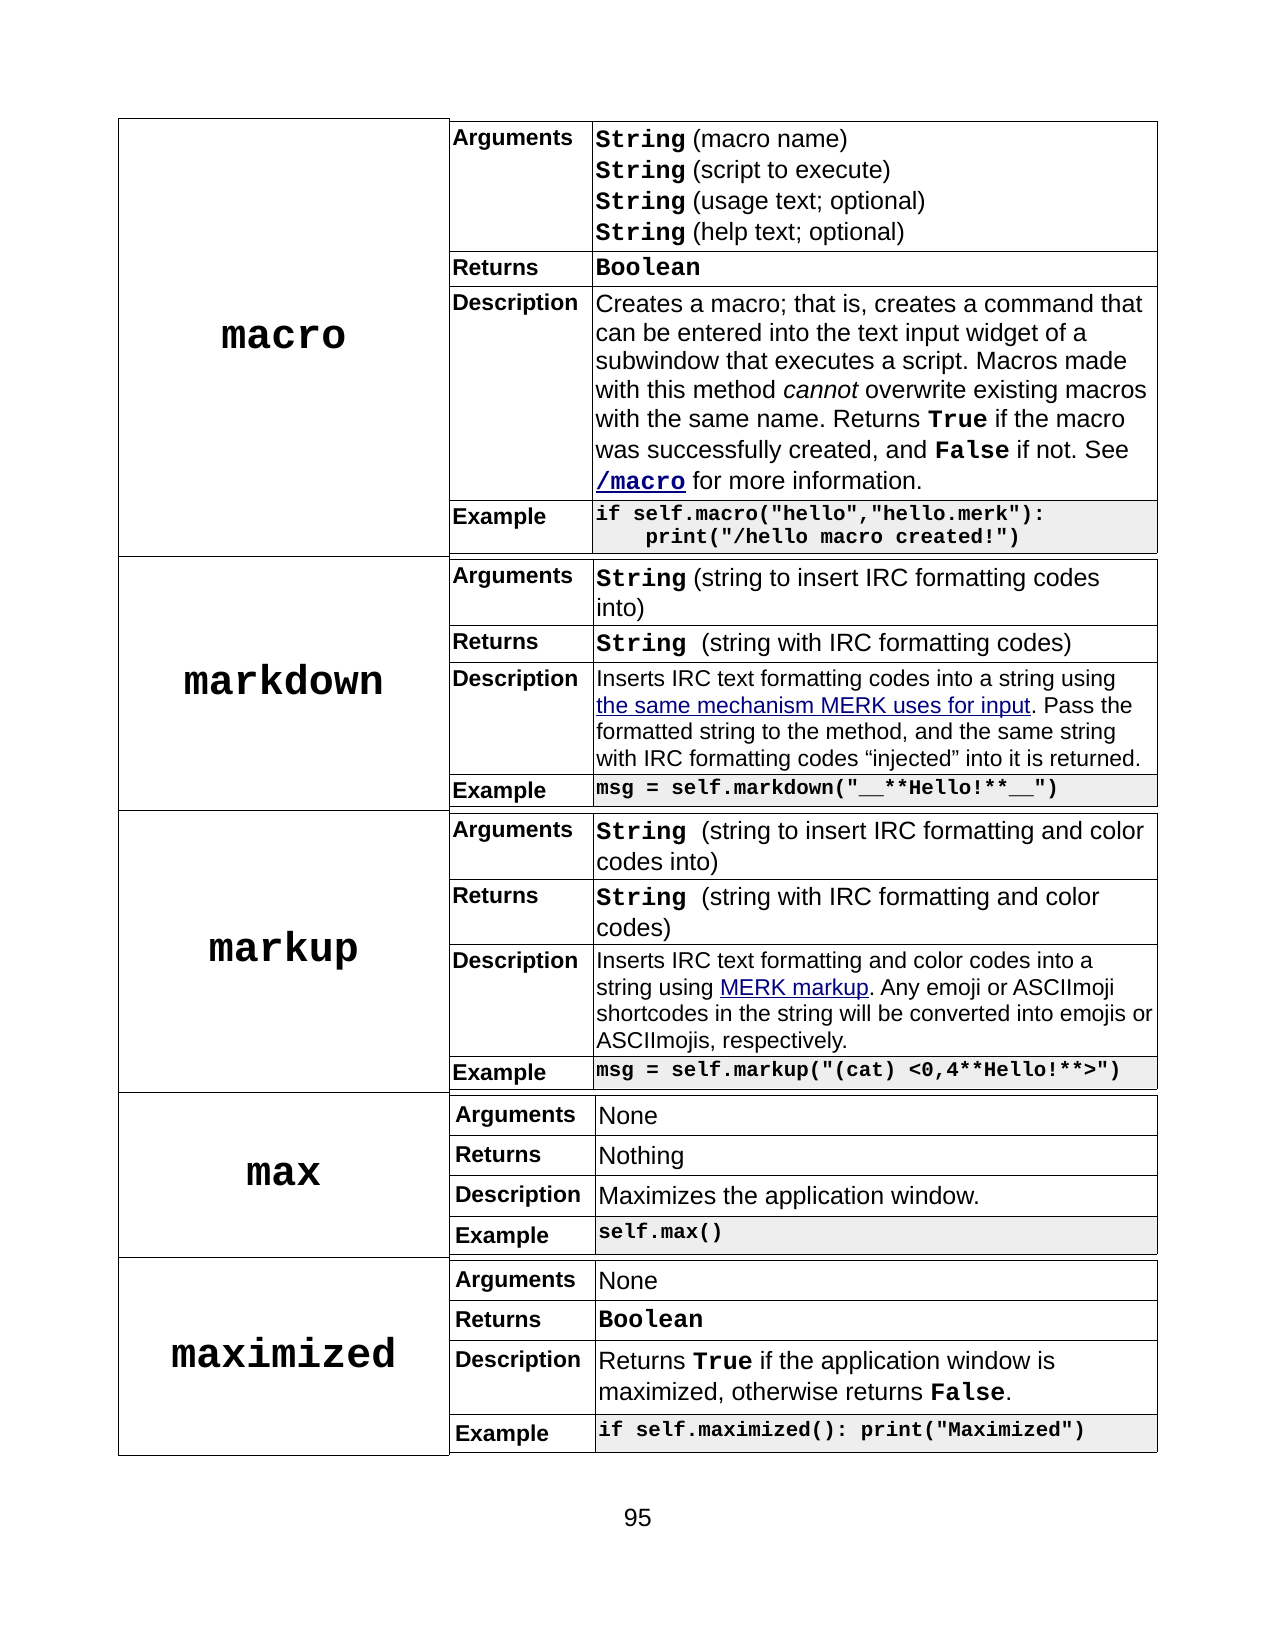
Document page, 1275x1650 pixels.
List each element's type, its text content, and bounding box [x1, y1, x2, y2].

table_cell maximized [119, 1258, 449, 1455]
table_cell macro [119, 119, 449, 556]
table_cell Creates a macro; that is, creates a command that can be entered into the text input widget of a subwindow that executes a script. Macros made with this method cannot overwrite existing macros with the same name. Returns True if the macro was successfully created, and False if not. See /macro for more information. [593, 287, 1157, 499]
table_cell Example [450, 775, 593, 806]
table_header Arguments [450, 1096, 595, 1135]
table_cell Returns [450, 880, 593, 944]
table_header String (string to insert IRC formatting and color codes into) [594, 814, 1157, 878]
table_header Arguments [450, 1261, 595, 1300]
table_cell max [119, 1093, 449, 1257]
table_cell Description [450, 945, 593, 1056]
table_cell Returns [450, 626, 593, 662]
table_cell Example [450, 1415, 595, 1452]
table_cell if self.macro("hello","hello.merk"): print("/hello macro created!") [593, 501, 1157, 553]
table_cell Boolean [596, 1301, 1157, 1340]
table_cell Maximizes the application window. [596, 1176, 1157, 1216]
table_cell markup [119, 811, 449, 1092]
table_cell if self.maximized(): print("Maximized") [596, 1415, 1157, 1452]
table_cell Returns [450, 252, 592, 286]
table_header None [596, 1261, 1157, 1300]
table_cell Inserts IRC text formatting codes into a string using the same mechanism MERK uses for input. Pass the formatted string to the method, and the same string with IRC formatting codes “injected” into it is returned. [594, 663, 1157, 774]
table_cell String (string with IRC formatting codes) [594, 626, 1157, 662]
table_cell Example [450, 1217, 595, 1254]
table_cell Boolean [593, 252, 1157, 286]
table_header Arguments [450, 560, 593, 625]
table_header String (macro name) String (script to execute) String (usage text; optional) String (help text; optional) [593, 122, 1157, 251]
table_cell Description [450, 663, 593, 774]
table_cell Description [450, 287, 592, 499]
table_cell self.max() [596, 1217, 1157, 1254]
table_cell Returns True if the application window is maximized, otherwise returns False. [596, 1341, 1157, 1414]
table_header Arguments [450, 122, 592, 251]
table_cell msg = self.markdown("__**Hello!**__") [594, 775, 1157, 806]
table_cell Description [450, 1176, 595, 1216]
table_header Arguments [450, 814, 593, 878]
table_cell Inserts IRC text formatting and color codes into a string using MERK markup. Any emoji or ASCIImoji shortcodes in the string will be converted into emojis or ASCIImojis, respectively. [594, 945, 1157, 1056]
table_cell Description [450, 1341, 595, 1414]
table_header String (string to insert IRC formatting codes into) [594, 560, 1157, 625]
table_header None [596, 1096, 1157, 1135]
table_cell Nothing [596, 1136, 1157, 1175]
table_cell String (string with IRC formatting and color codes) [594, 880, 1157, 944]
table_cell Returns [450, 1301, 595, 1340]
table_cell Example [450, 501, 592, 553]
table_cell markdown [119, 557, 449, 809]
table_cell msg = self.markup("(cat) <0,4**Hello!**>") [594, 1057, 1157, 1088]
table_cell Example [450, 1057, 593, 1088]
table_cell Returns [450, 1136, 595, 1175]
